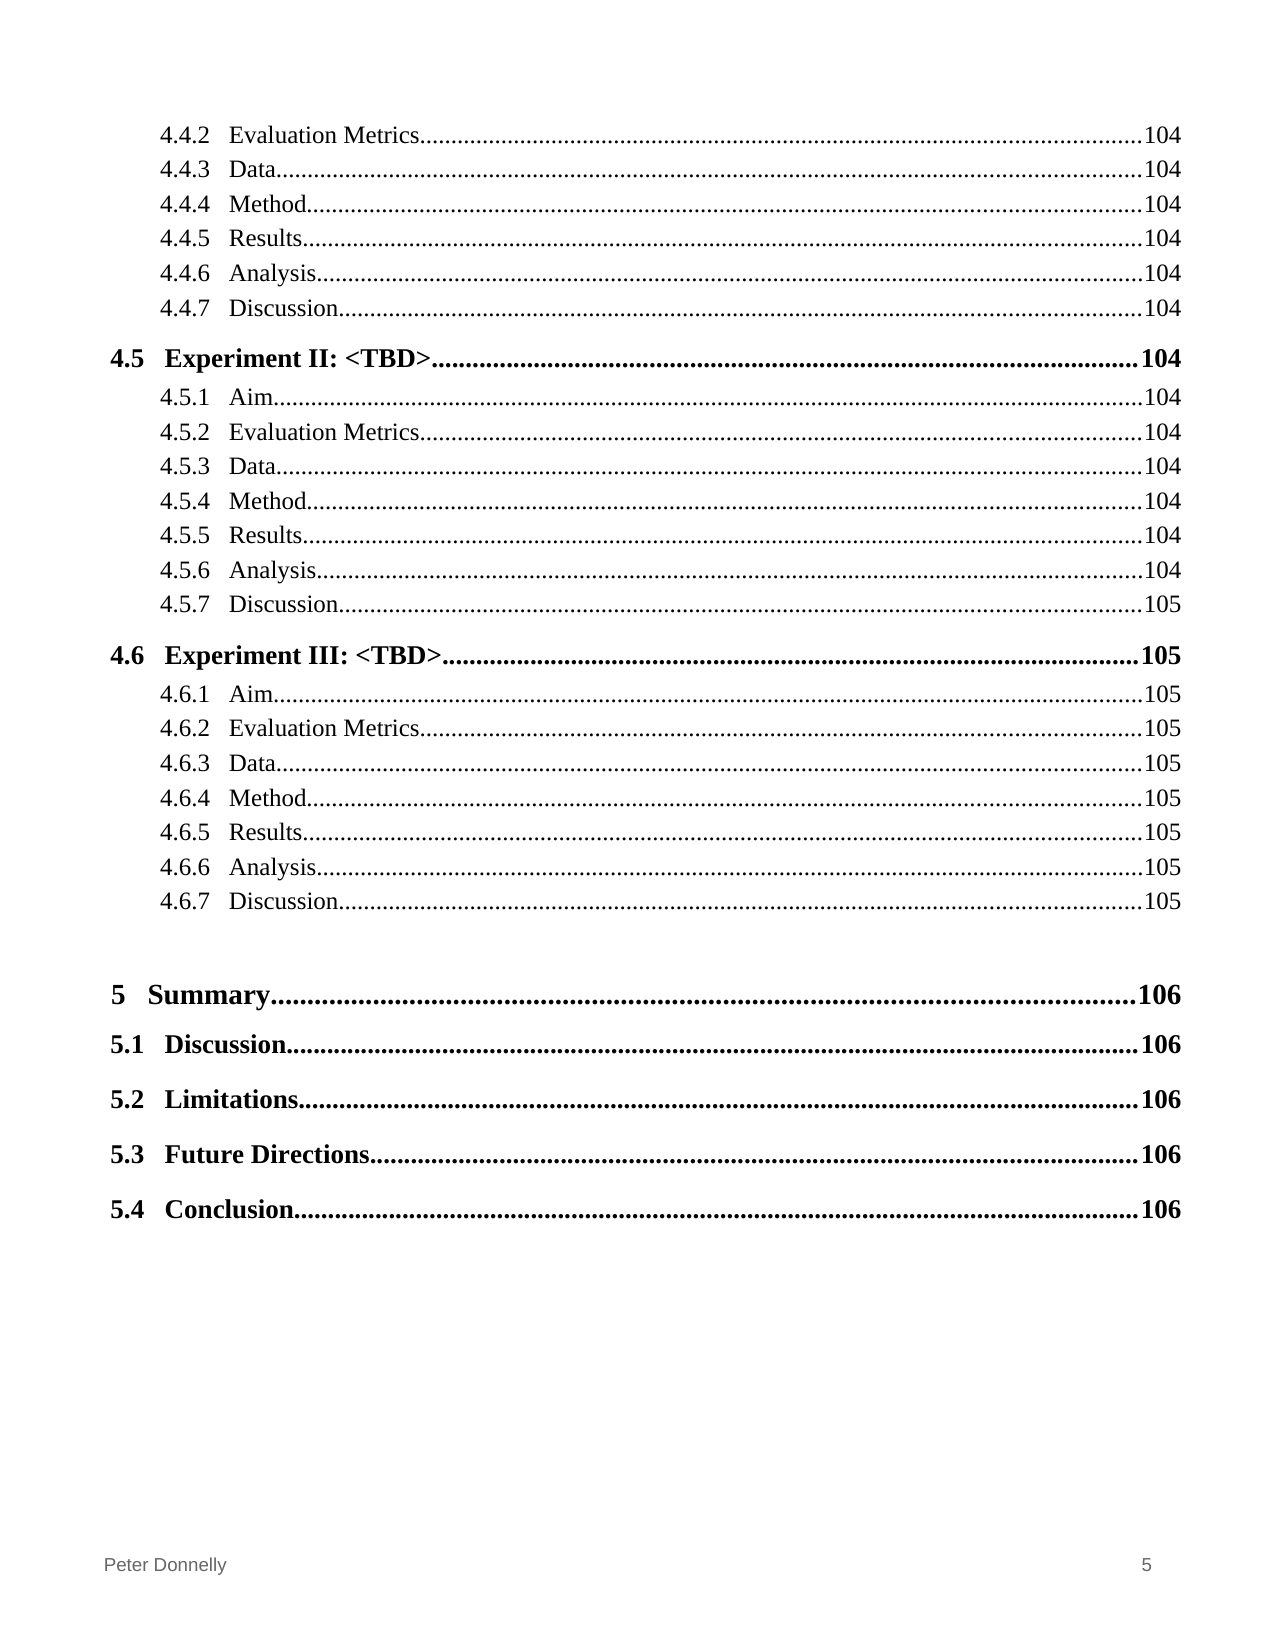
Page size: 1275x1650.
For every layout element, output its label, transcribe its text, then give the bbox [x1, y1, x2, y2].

text 5.3 Future Directions 106 [103, 1138, 1181, 1169]
text 4.6 Experiment III: <TBD> 105 [103, 639, 1181, 670]
text 4.5.5 Results 104 [154, 520, 1181, 549]
text 4.4.2 Evaluation Metrics 104 [154, 120, 1181, 148]
text 4.4.5 Results 104 [154, 223, 1181, 252]
text 4.4.7 Discussion 104 [154, 293, 1181, 321]
text 4.5.7 Discussion 105 [154, 589, 1181, 618]
text 4.5.6 Analysis 104 [154, 555, 1181, 584]
text 4.4.4 Method 104 [154, 189, 1181, 218]
text 4.6.1 Aim 105 [154, 679, 1181, 708]
text 4.5.4 Method 104 [154, 486, 1181, 514]
text 4.6.2 Evaluation Metrics 105 [154, 713, 1181, 742]
text 5.2 Limitations 106 [103, 1083, 1181, 1114]
text 5 Summary 106 [103, 977, 1181, 1011]
text 5.1 Discussion 106 [103, 1028, 1181, 1059]
text 4.4.6 Analysis 104 [154, 258, 1181, 287]
text 4.5 Experiment II: <TBD> 104 [103, 342, 1181, 373]
text 4.6.6 Analysis 105 [154, 852, 1181, 881]
text 4.6.5 Results 105 [154, 817, 1181, 846]
text 4.5.2 Evaluation Metrics 104 [154, 417, 1181, 445]
text 4.6.3 Data 105 [154, 748, 1181, 777]
text 4.6.4 Method 105 [154, 783, 1181, 811]
text 4.6.7 Discussion 105 [154, 886, 1181, 915]
text 4.5.3 Data 104 [154, 451, 1181, 480]
text 4.4.3 Data 104 [154, 154, 1181, 183]
text 4.5.1 Aim 104 [154, 382, 1181, 411]
text 5.4 Conclusion 106 [103, 1193, 1181, 1224]
